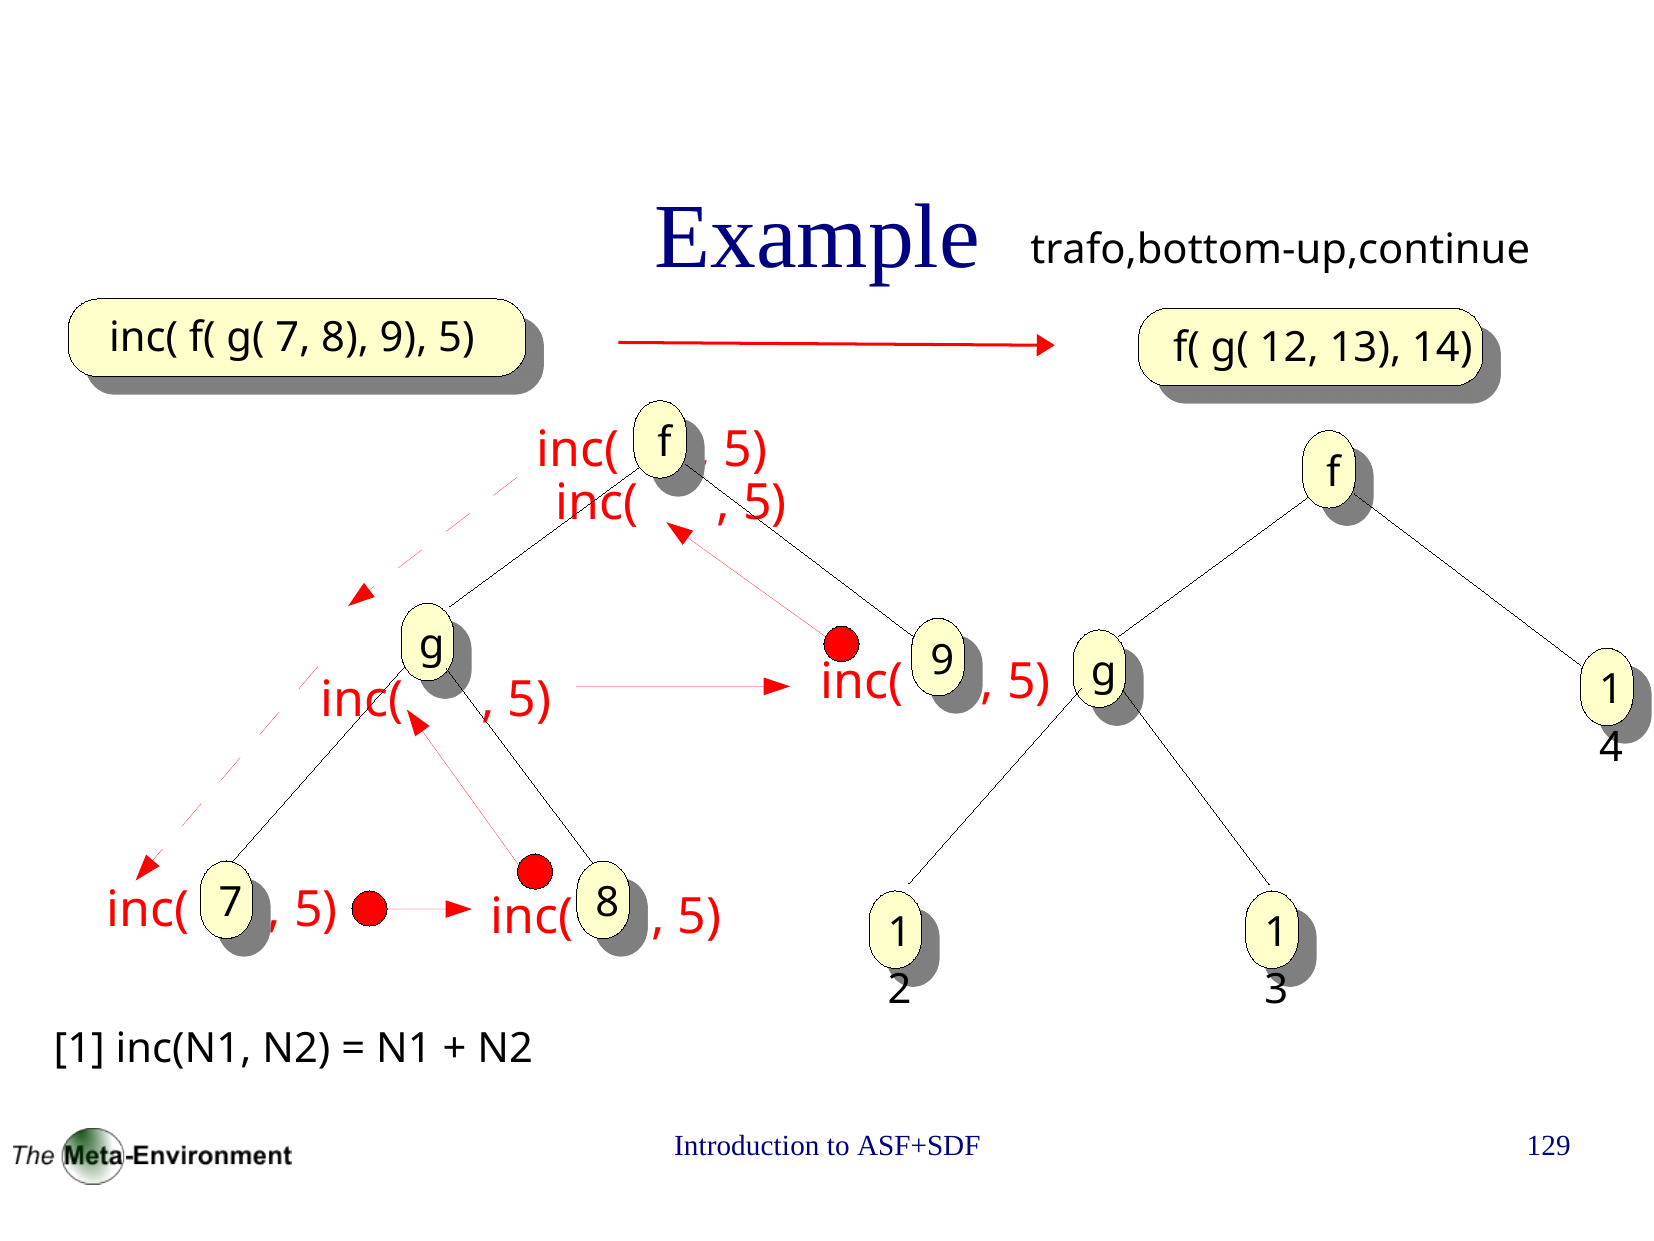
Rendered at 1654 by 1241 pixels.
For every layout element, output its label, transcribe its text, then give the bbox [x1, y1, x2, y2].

text_box [648, 400, 673, 404]
text_box 13 [1248, 894, 1305, 1026]
text_box g [403, 606, 460, 700]
text_box inc( f( g( 7, 8), 9), 5) [94, 299, 585, 393]
text_box inc( , 5) [693, 405, 812, 458]
text_box f( g( 12, 13), 14) [1158, 308, 1527, 402]
picture [13, 1128, 292, 1185]
text_box g [1075, 633, 1132, 727]
text_box [883, 890, 907, 894]
text_box inc( , 5) [805, 637, 1075, 723]
text_box inc( , 5) [636, 872, 766, 957]
text_box trafo,bottom-up,continue [1015, 210, 1620, 286]
text_box [351, 890, 388, 927]
text_box inc( , 5) [305, 655, 596, 741]
text_box 9 [914, 621, 971, 715]
text_box inc( , 5) [259, 865, 382, 950]
text_box f [636, 404, 693, 498]
text_box 14 [1583, 651, 1640, 784]
text_box [1316, 430, 1342, 434]
text_box [1] inc(N1, N2) = N1 + N2 [38, 1010, 605, 1085]
text_box inc( , 5) [92, 865, 202, 950]
text_box [215, 860, 238, 864]
text_box f [1305, 434, 1362, 528]
text_box [517, 853, 553, 890]
text_box [1260, 890, 1284, 894]
text_box inc( , 5) [475, 872, 579, 957]
text_box [1087, 629, 1111, 633]
text_box 12 [871, 894, 928, 1026]
text_box [823, 626, 860, 662]
title Example [111, 133, 1524, 341]
text_box [1138, 310, 1158, 385]
text_box inc( , 5) [521, 405, 636, 490]
text_box 7 [202, 864, 259, 958]
text_box [68, 299, 94, 377]
text_box inc( , 5) [540, 458, 860, 544]
text_box 8 [579, 864, 636, 958]
